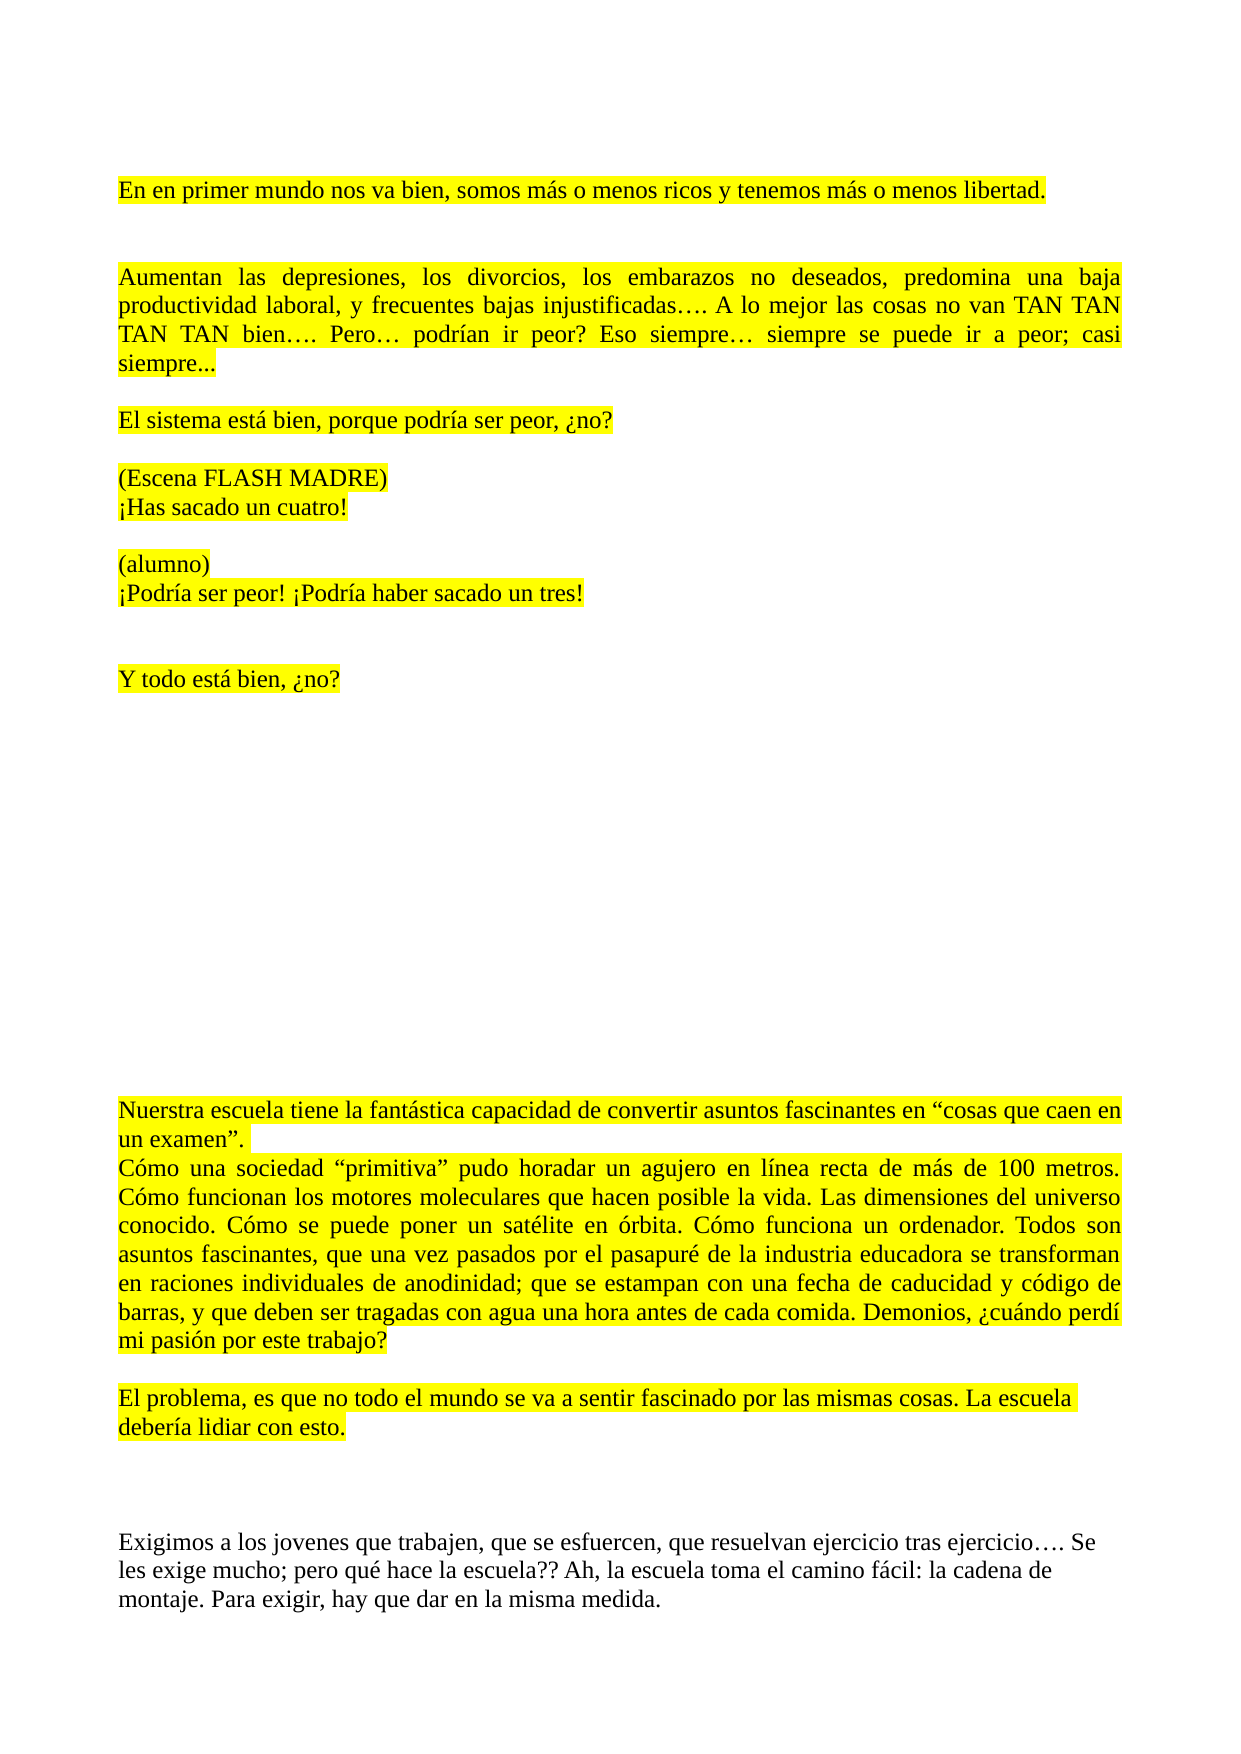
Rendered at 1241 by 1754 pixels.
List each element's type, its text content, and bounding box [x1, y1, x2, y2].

text En en primer mundo nos va bien, somos más o menos ricos y tenemos más o menos libertad. [118, 176, 1122, 204]
text Aumentan las depresiones, los divorcios, los embarazos no deseados, predomina una baja productividad laboral, y frecuentes bajas injustificadas…. A lo mejor las cosas no van TAN TAN TAN TAN bien…. Pero… podrían ir peor? Eso siempre… siempre se puede ir a peor; casi siempre... [118, 262, 1122, 377]
text (alumno) [118, 549, 1122, 578]
text (Escena FLASH MADRE) [118, 463, 1122, 492]
text Y todo está bien, ¿no? [118, 664, 1122, 693]
text Nuerstra escuela tiene la fantástica capacidad de convertir asuntos fascinantes en “cosas que caen en un examen”. [118, 1096, 1122, 1153]
text ¡Has sacado un cuatro! [118, 492, 1122, 521]
text ¡Podría ser peor! ¡Podría haber sacado un tres! [118, 578, 1122, 607]
text Cómo una sociedad “primitiva” pudo horadar un agujero en línea recta de más de 100 metros. Cómo funcionan los motores moleculares que hacen posible la vida. Las dimensiones del universo conocido. Cómo se puede poner un satélite en órbita. Cómo funciona un ordenador. Todos son asuntos fascinantes, que una vez pasados por el pasapuré de la industria educadora se transforman en raciones individuales de anodinidad; que se estampan con una fecha de caducidad y código de barras, y que deben ser tragadas con agua una hora antes de cada comida. Demonios, ¿cuándo perdí mi pasión por este trabajo? [118, 1153, 1122, 1354]
text Exigimos a los jovenes que trabajen, que se esfuercen, que resuelvan ejercicio tras ejercicio…. Se les exige mucho; pero qué hace la escuela?? Ah, la escuela toma el camino fácil: la cadena de montaje. Para exigir, hay que dar en la misma medida. [118, 1527, 1122, 1613]
text El problema, es que no todo el mundo se va a sentir fascinado por las mismas cosas. La escuela debería lidiar con esto. [118, 1383, 1122, 1441]
text El sistema está bien, porque podría ser peor, ¿no? [118, 406, 1122, 434]
